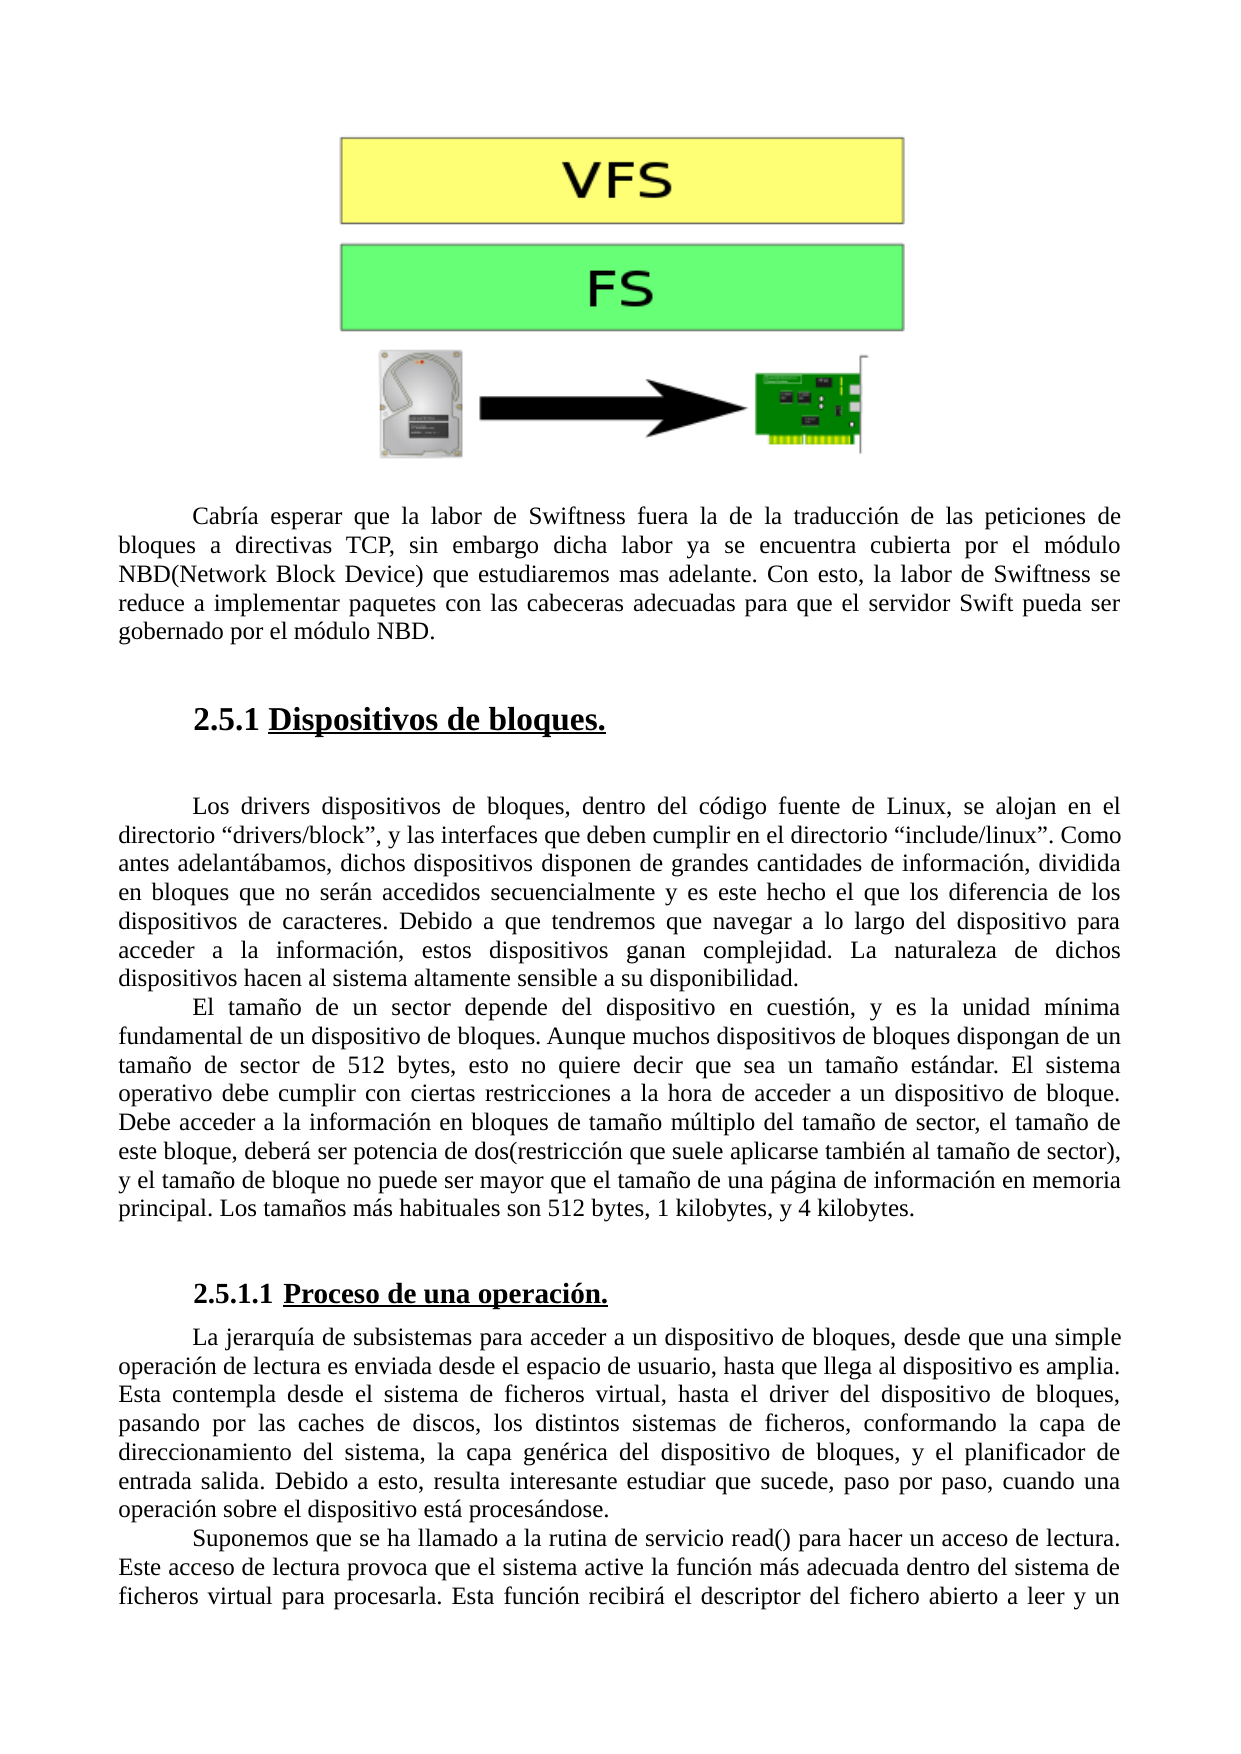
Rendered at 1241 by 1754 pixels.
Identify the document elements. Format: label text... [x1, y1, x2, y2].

subtitle Proceso de una operación. [193, 1276, 1122, 1309]
text El tamaño de un sector depende del dispositivo en cuestión, y es la unidad mínima fundamental de un dispositivo de bloques. Aunque muchos dispositivos de bloques dispongan de un tamaño de sector de 512 bytes, esto no quiere decir que sea un tamaño estándar. El sistema operativo debe cumplir con ciertas restricciones a la hora de acceder a un dispositivo de bloque. Debe acceder a la información en bloques de tamaño múltiplo del tamaño de sector, el tamaño de este bloque, deberá ser potencia de dos(restricción que suele aplicarse también al tamaño de sector), y el tamaño de bloque no puede ser mayor que el tamaño de una página de información en memoria principal. Los tamaños más habituales son 512 bytes, 1 kilobytes, y 4 kilobytes. [118, 992, 1122, 1222]
text Los drivers dispositivos de bloques, dentro del código fuente de Linux, se alojan en el directorio “drivers/block”, y las interfaces que deben cumplir en el directorio “include/linux”. Como antes adelantábamos, dichos dispositivos disponen de grandes cantidades de información, dividida en bloques que no serán accedidos secuencialmente y es este hecho el que los diferencia de los dispositivos de caracteres. Debido a que tendremos que navegar a lo largo del dispositivo para acceder a la información, estos dispositivos ganan complejidad. La naturaleza de dichos dispositivos hacen al sistema altamente sensible a su disponibilidad. [118, 791, 1122, 992]
text La jerarquía de subsistemas para acceder a un dispositivo de bloques, desde que una simple operación de lectura es enviada desde el espacio de usuario, hasta que llega al dispositivo es amplia. Esta contempla desde el sistema de ficheros virtual, hasta el driver del dispositivo de bloques, pasando por las caches de discos, los distintos sistemas de ficheros, conformando la capa de direccionamiento del sistema, la capa genérica del dispositivo de bloques, y el planificador de entrada salida. Debido a esto, resulta interesante estudiar que sucede, paso por paso, cuando una operación sobre el dispositivo está procesándose. [118, 1322, 1122, 1523]
text Suponemos que se ha llamado a la rutina de servicio read() para hacer un acceso de lectura. Este acceso de lectura provoca que el sistema active la función más adecuada dentro del sistema de ficheros virtual para procesarla. Esta función recibirá el descriptor del fichero abierto a leer y un [118, 1523, 1122, 1609]
text Cabría esperar que la labor de Swiftness fuera la de la traducción de las peticiones de bloques a directivas TCP, sin embargo dicha labor ya se encuentra cubierta por el módulo NBD(Network Block Device) que estudiaremos mas adelante. Con esto, la labor de Swiftness se reduce a implementar paquetes con las cabeceras adecuadas para que el servidor Swift pueda ser gobernado por el módulo NBD. [118, 501, 1122, 645]
subtitle Dispositivos de bloques. [193, 699, 1122, 737]
picture [321, 119, 919, 471]
